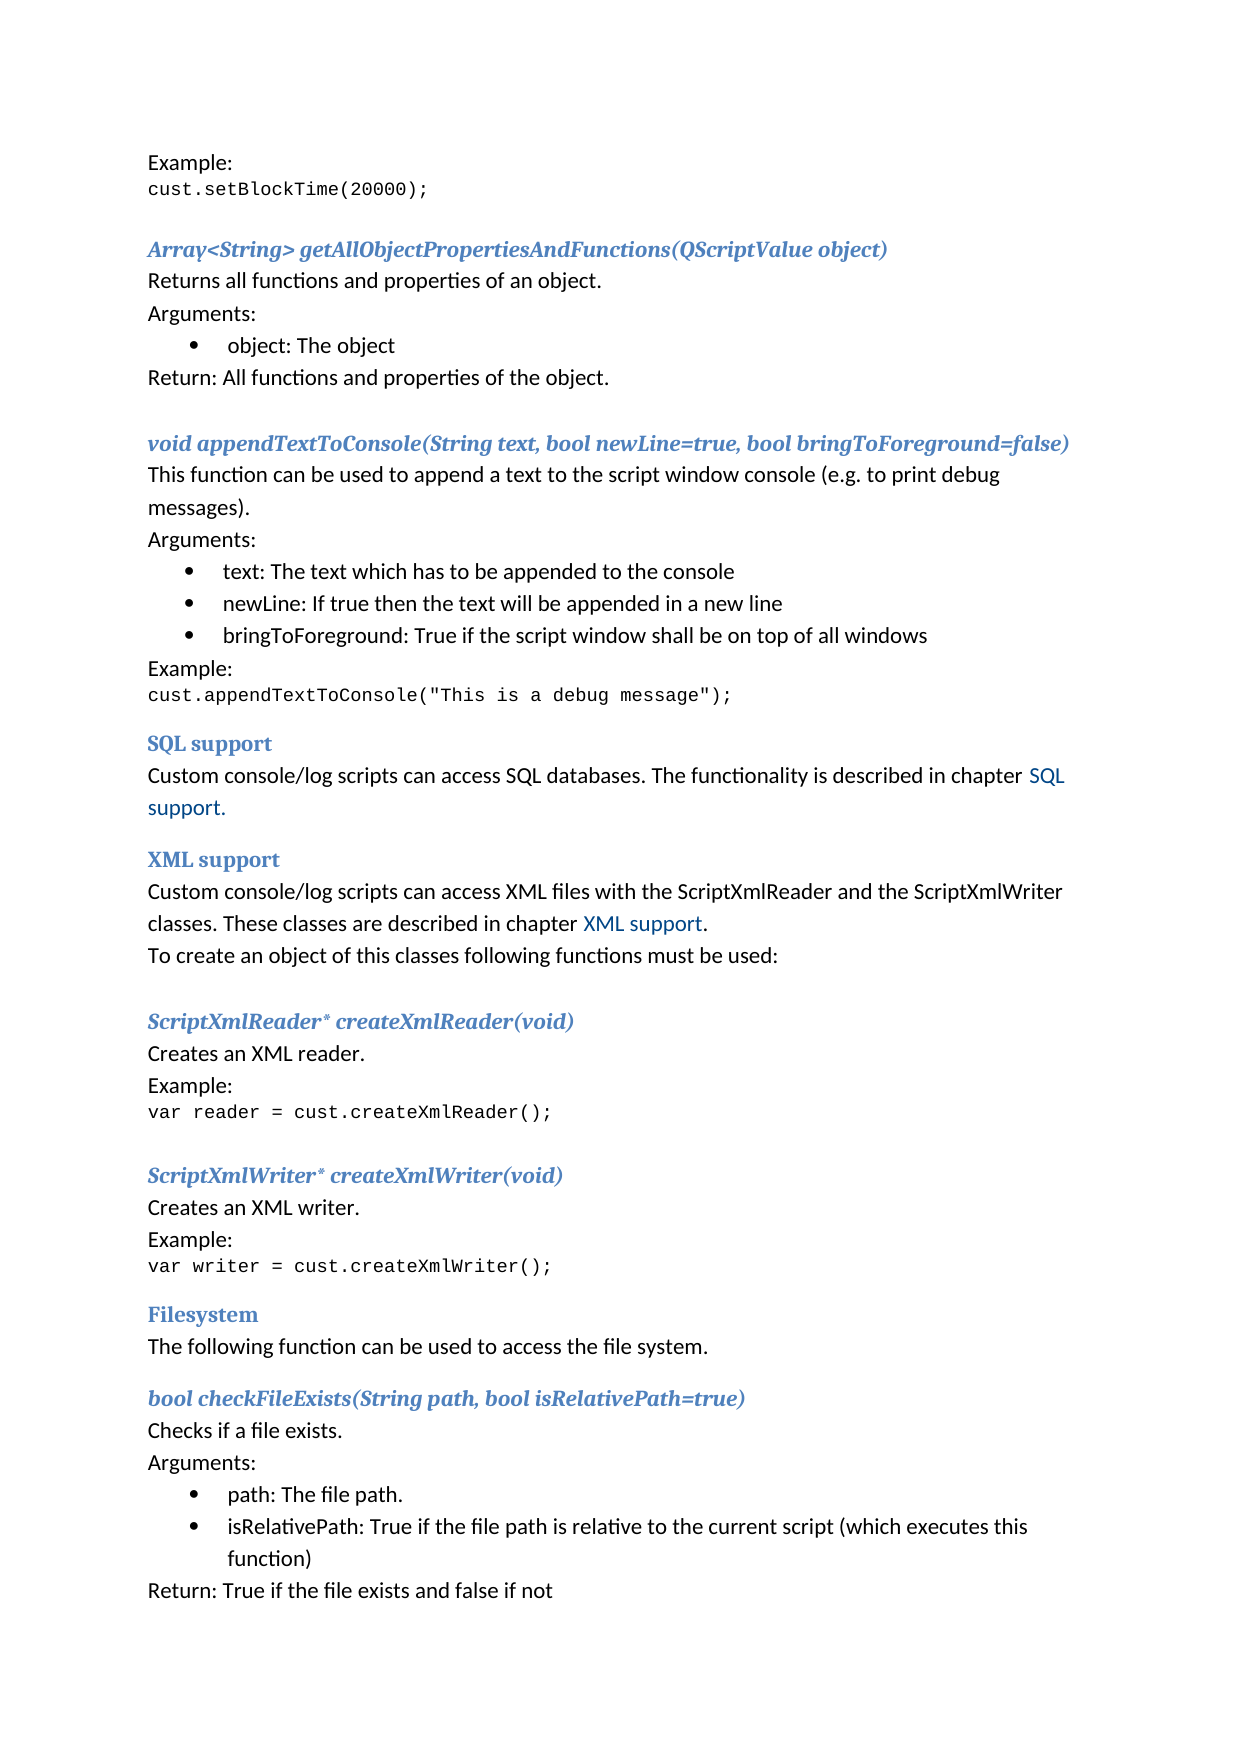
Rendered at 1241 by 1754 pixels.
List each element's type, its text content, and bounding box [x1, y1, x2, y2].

text Example: [148, 654, 1093, 682]
subtitle Filesystem [148, 1302, 1093, 1329]
text var reader = cust.createXmlReader(); [148, 1103, 1093, 1124]
text Creates an XML reader. [148, 1039, 1093, 1067]
text Checks if a file exists. [148, 1416, 1093, 1444]
subtitle void appendTextToConsole(String text, bool newLine=true, bool bringToForeground=false) [148, 430, 1093, 457]
text Example: [148, 1071, 1093, 1099]
text Return: True if the file exists and false if not [148, 1577, 1093, 1605]
subtitle ScriptXmlWriter* createXmlWriter(void) [148, 1162, 1093, 1189]
subtitle Array<String> getAllObjectPropertiesAndFunctions(QScriptValue object) [148, 236, 1093, 263]
text Arguments: [148, 1448, 1093, 1476]
subtitle ScriptXmlReader* createXmlReader(void) [148, 1008, 1093, 1035]
text Example: [148, 1225, 1093, 1253]
text The following function can be used to access the file system. [148, 1332, 1093, 1361]
text cust.setBlockTime(20000); [148, 180, 1093, 201]
list newLine: If true then the text will be appended in a new line [185, 589, 1093, 617]
list isRelativePath: True if the file path is relative to the current script (which executes this function) [190, 1512, 1093, 1572]
text To create an object of this classes following functions must be used: [148, 941, 1093, 969]
text Creates an XML writer. [148, 1193, 1093, 1221]
list text: The text which has to be appended to the console [185, 557, 1093, 585]
text Returns all functions and properties of an object. [148, 267, 1093, 294]
text Custom console/log scripts can access XML files with the ScriptXmlReader and the ScriptXmlWriter classes. These classes are described in chapter XML support. [148, 877, 1093, 937]
subtitle SQL support [148, 731, 1093, 757]
subtitle bool checkFileExists(String path, bool isRelativePath=true) [148, 1386, 1093, 1412]
list object: The object [190, 331, 1093, 359]
subtitle XML support [148, 847, 1093, 873]
text Return: All functions and properties of the object. [148, 363, 1093, 391]
list path: The file path. [190, 1480, 1093, 1508]
text cust.appendTextToConsole("This is a debug message"); [148, 686, 1093, 707]
text Arguments: [148, 299, 1093, 327]
text This function can be used to append a text to the script window console (e.g. to print debug messages). [148, 461, 1093, 521]
text Example: [148, 148, 1093, 176]
text Custom console/log scripts can access SQL databases. The functionality is described in chapter SQL support. [148, 761, 1093, 822]
text var writer = cust.createXmlWriter(); [148, 1257, 1093, 1278]
text Arguments: [148, 525, 1093, 553]
list bringToForeground: True if the script window shall be on top of all windows [185, 622, 1093, 649]
